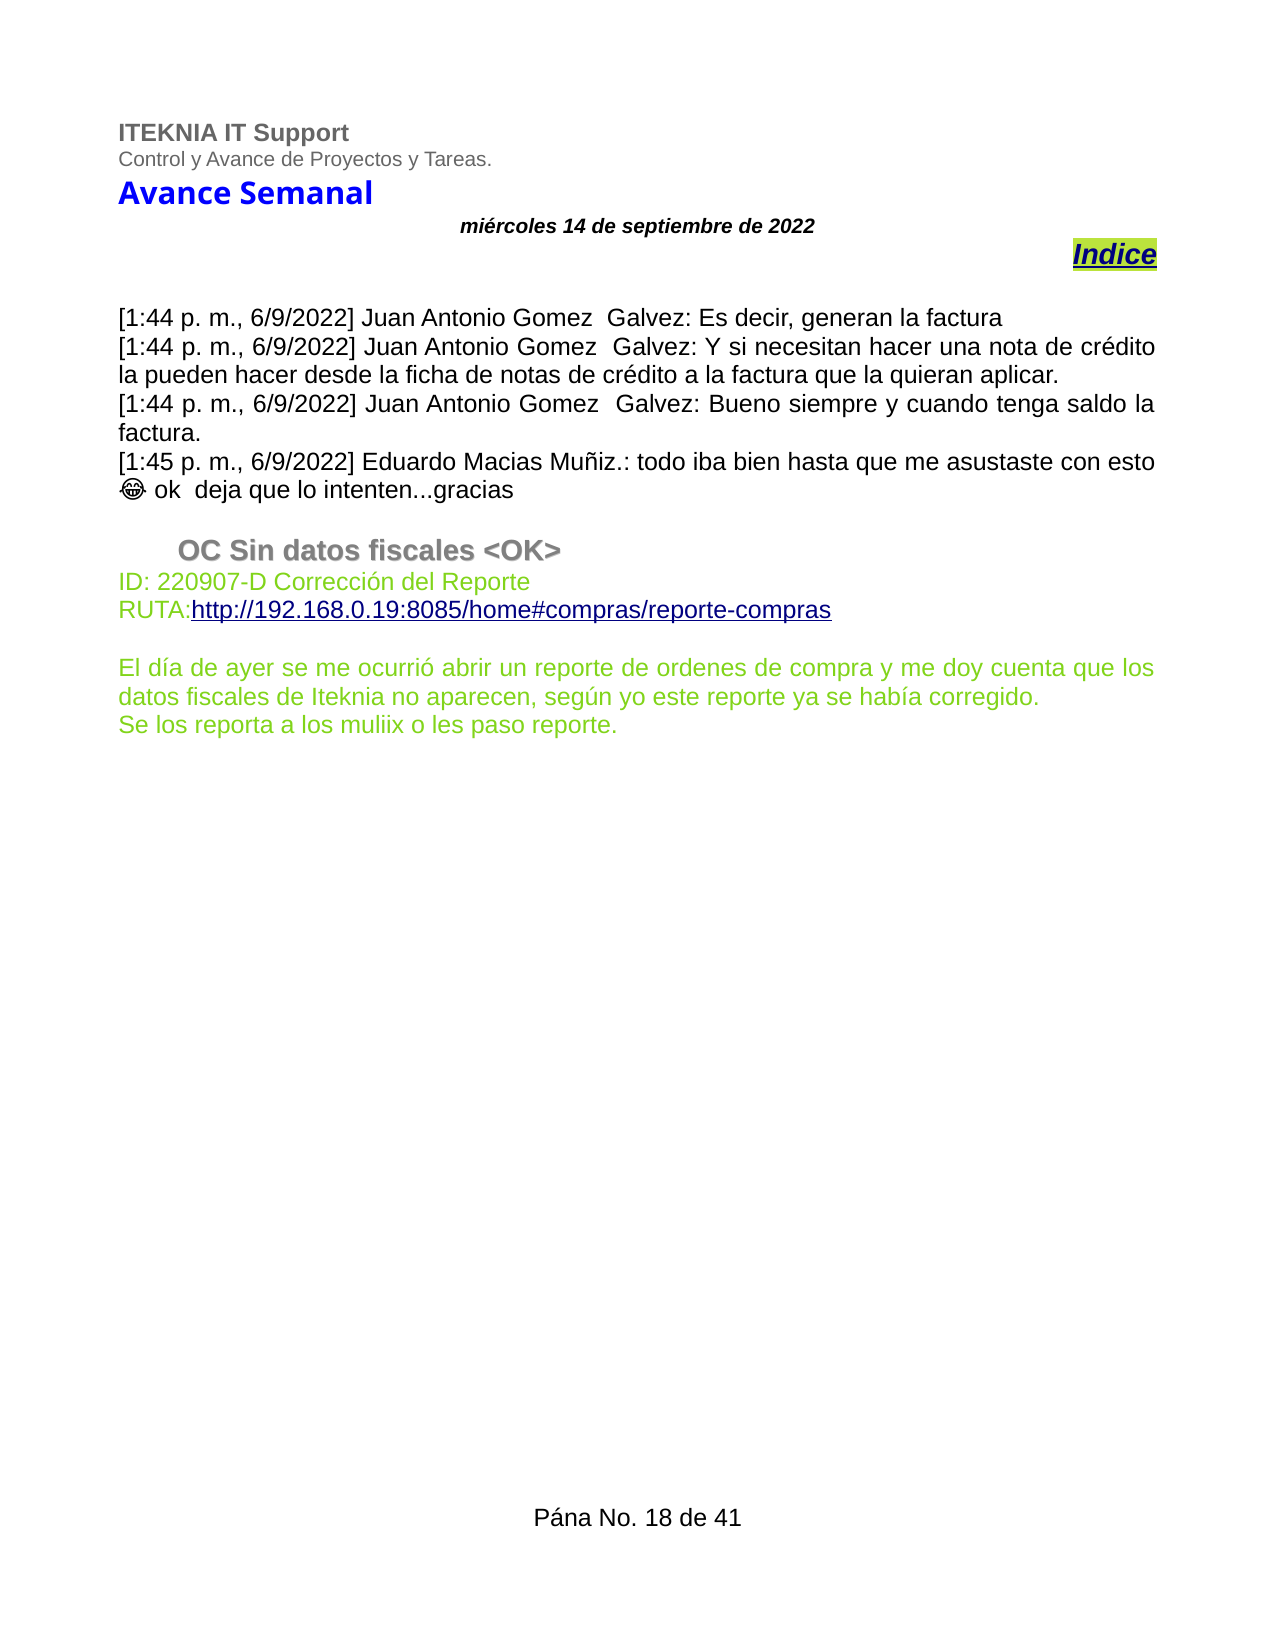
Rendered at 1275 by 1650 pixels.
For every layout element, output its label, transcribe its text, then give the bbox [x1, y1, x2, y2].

text ID: 220907-D Corrección del Reporte [118, 567, 1157, 595]
text El día de ayer se me ocurrió abrir un reporte de ordenes de compra y me doy cuenta que los datos fiscales de Iteknia no aparecen, según yo este reporte ya se había corregido. [118, 653, 1157, 710]
subtitle OC Sin datos fiscales <OK> [177, 533, 1157, 567]
text [1:44 p. m., 6/9/2022] Juan Antonio Gomez Galvez: Es decir, generan la factura [118, 303, 1157, 332]
text [1:44 p. m., 6/9/2022] Juan Antonio Gomez Galvez: Y si necesitan hacer una nota de crédito la pueden hacer desde la ficha de notas de crédito a la factura que la quieran aplicar. [118, 332, 1157, 389]
text [1:44 p. m., 6/9/2022] Juan Antonio Gomez Galvez: Bueno siempre y cuando tenga saldo la factura. [118, 389, 1157, 447]
text [1:45 p. m., 6/9/2022] Eduardo Macias Muñiz.: todo iba bien hasta que me asustaste con esto 😂 ok deja que lo intenten...gracias [118, 447, 1157, 504]
text RUTA:http://192.168.0.19:8085/home#compras/reporte-compras [118, 595, 1157, 624]
text Se los reporta a los muliix o les paso reporte. [118, 710, 1157, 739]
